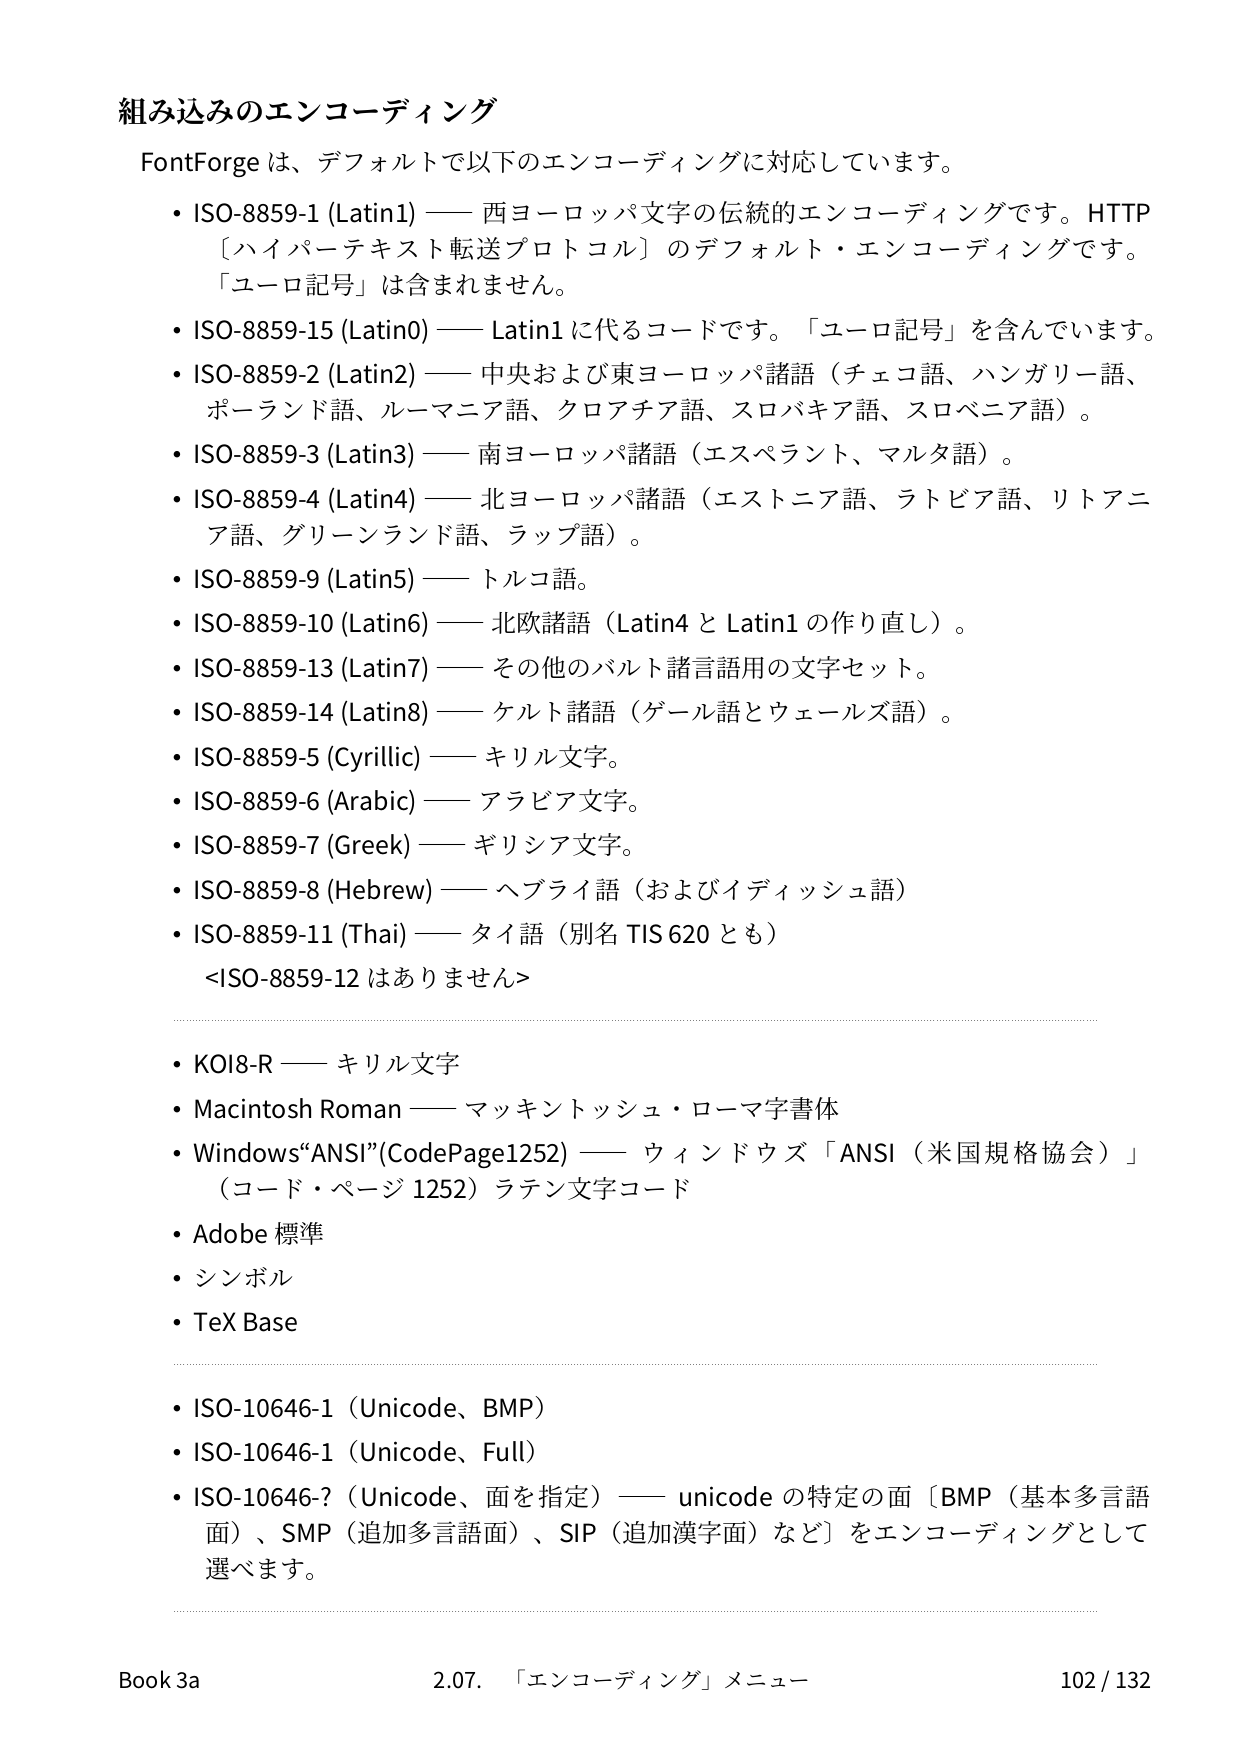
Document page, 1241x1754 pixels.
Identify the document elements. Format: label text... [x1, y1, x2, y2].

list ISO-10646-?（Unicode、面を指定）―― unicode の特定の面〔BMP（基本多言語面）、SMP（追加多言語面）、SIP（追加漢字面）など〕をエンコーディングとして選べます。 [173, 1477, 1152, 1586]
list ISO-8859-14 (Latin8) ―― ケルト諸語（ゲール語とウェールズ語）。 [173, 693, 1152, 729]
list ISO-8859-5 (Cyrillic) ―― キリル文字。 [173, 737, 1152, 773]
list シンボル [173, 1258, 1152, 1294]
list ISO-8859-4 (Latin4) ―― 北ヨーロッパ諸語（エストニア語、ラトビア語、リトアニア語、グリーンランド語、ラップ語）。 [173, 479, 1152, 551]
list ISO-8859-6 (Arabic) ―― アラビア文字。 [173, 781, 1152, 818]
list ISO-8859-3 (Latin3) ―― 南ヨーロッパ諸語（エスペラント、マルタ語）。 [173, 435, 1152, 471]
list Macintosh Roman ―― マッキントッシュ・ローマ字書体 [173, 1089, 1152, 1125]
list ISO-10646-1（Unicode、BMP） [173, 1388, 1152, 1425]
list ISO-8859-1 (Latin1) ―― 西ヨーロッパ文字の伝統的エンコーディングです。HTTP〔ハイパーテキスト転送プロトコル〕のデフォルト・エンコーディングです。「ユーロ記号」は含まれません。 [173, 194, 1152, 302]
list ISO-8859-13 (Latin7) ―― その他のバルト諸言語用の文字セット。 [173, 648, 1152, 684]
list TeX Base [173, 1303, 1152, 1339]
list <ISO-8859-12 はありません> [173, 959, 1152, 995]
list ISO-8859-15 (Latin0) ―― Latin1に代るコードです。「ユーロ記号」を含んでいます。 [173, 310, 1152, 346]
list ISO-8859-11 (Thai) ―― タイ語（別名 TIS 620 とも） [173, 914, 1152, 951]
list ISO-10646-1（Unicode、Full） [173, 1433, 1152, 1469]
text FontForge は、デフォルトで以下のエンコーディングに対応しています。 [118, 143, 1152, 179]
list ISO-8859-9 (Latin5) ―― トルコ語。 [173, 559, 1152, 596]
list Adobe 標準 [173, 1214, 1152, 1250]
list ISO-8859-2 (Latin2) ―― 中央および東ヨーロッパ諸語（チェコ語、ハンガリー語、ポーランド語、ルーマニア語、クロアチア語、スロバキア語、スロベニア語）。 [173, 354, 1152, 427]
list ISO-8859-10 (Latin6) ―― 北欧諸語（Latin4 と Latin1 の作り直し）。 [173, 604, 1152, 640]
list Windows“ANSI”(CodePage1252) ―― ウィンドウズ「ANSI（米国規格協会）」（コード・ページ 1252）ラテン文字コード [173, 1133, 1152, 1206]
list ISO-8859-8 (Hebrew) ―― ヘブライ語（およびイディッシュ語） [173, 870, 1152, 906]
list KOI8-R ―― キリル文字 [173, 1045, 1152, 1081]
list ISO-8859-7 (Greek) ―― ギリシア文字。 [173, 826, 1152, 862]
subtitle 組み込みのエンコーディング [118, 88, 1152, 130]
